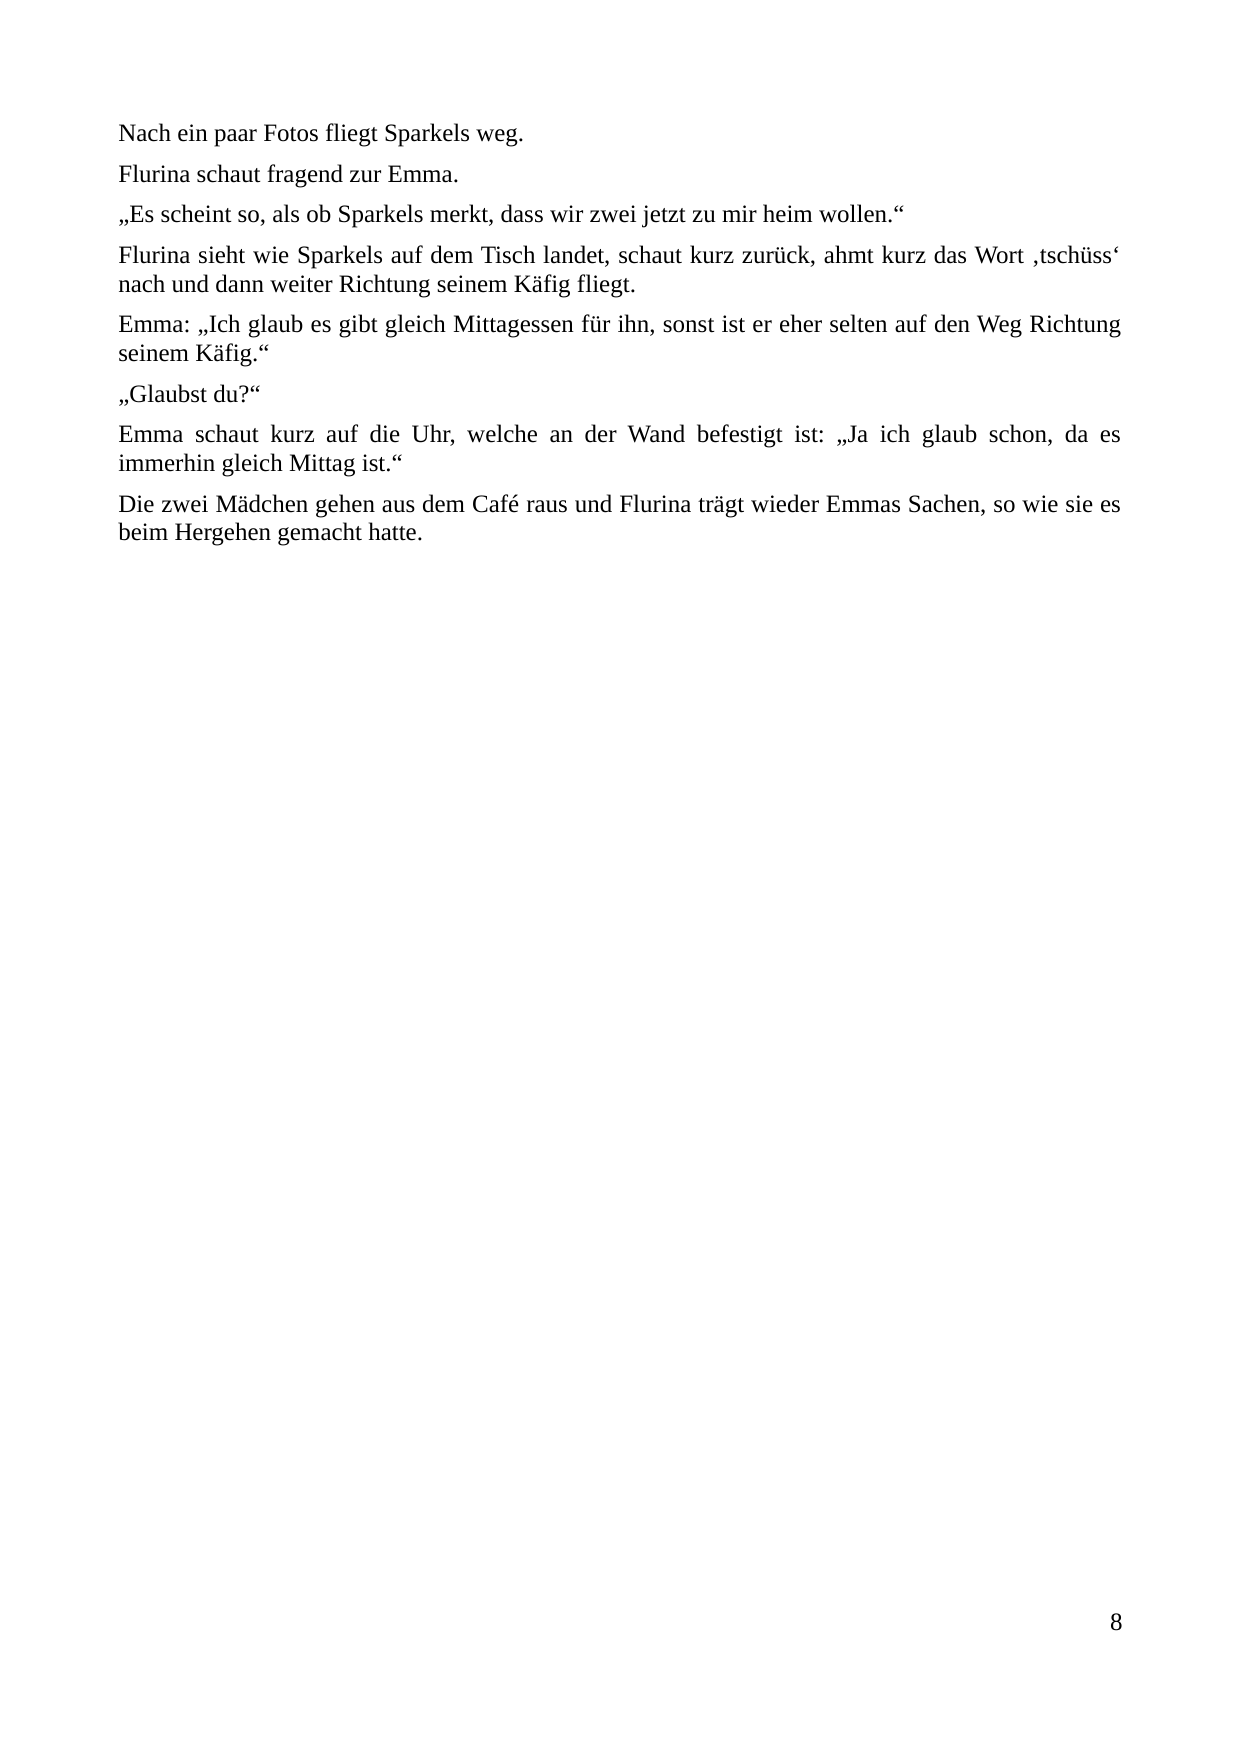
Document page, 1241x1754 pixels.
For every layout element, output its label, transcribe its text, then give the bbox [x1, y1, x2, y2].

text Nach ein paar Fotos fliegt Sparkels weg. [118, 118, 1122, 147]
text Flurina sieht wie Sparkels auf dem Tisch landet, schaut kurz zurück, ahmt kurz das Wort ‚tschüss‘ nach und dann weiter Richtung seinem Käfig fliegt. [118, 240, 1122, 297]
text Emma: „Ich glaub es gibt gleich Mittagessen für ihn, sonst ist er eher selten auf den Weg Richtung seinem Käfig.“ [118, 309, 1122, 367]
text „Es scheint so, als ob Sparkels merkt, dass wir zwei jetzt zu mir heim wollen.“ [118, 199, 1122, 228]
text „Glaubst du?“ [118, 379, 1122, 407]
text Emma schaut kurz auf die Uhr, welche an der Wand befestigt ist: „Ja ich glaub schon, da es immerhin gleich Mittag ist.“ [118, 419, 1122, 477]
text Flurina schaut fragend zur Emma. [118, 159, 1122, 187]
text Die zwei Mädchen gehen aus dem Café raus und Flurina trägt wieder Emmas Sachen, so wie sie es beim Hergehen gemacht hatte. [118, 489, 1122, 546]
